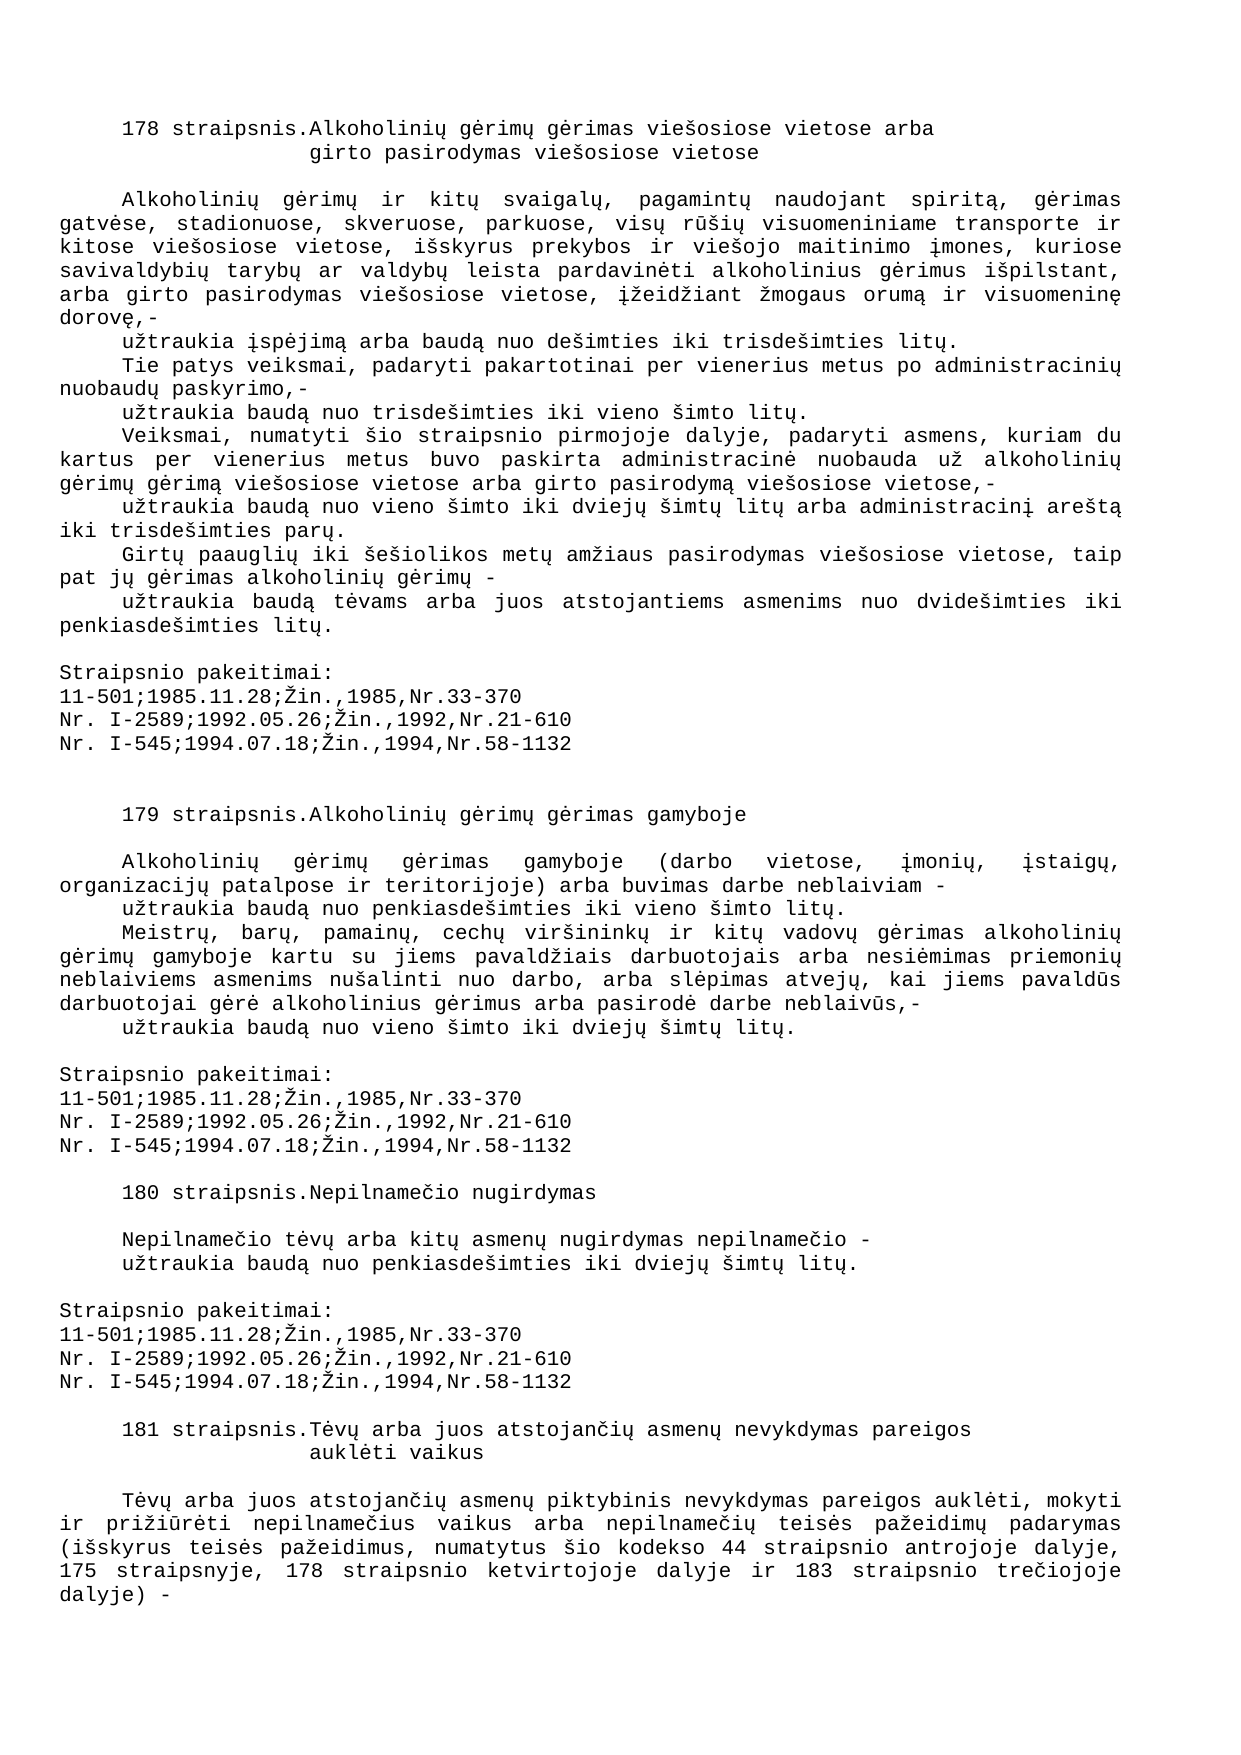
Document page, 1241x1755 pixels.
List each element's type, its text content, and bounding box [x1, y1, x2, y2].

text Tėvų arba juos atstojančių asmenų piktybinis nevykdymas pareigos auklėti, mokyti ir prižiūrėti nepilnamečius vaikus arba nepilnamečių teisės pažeidimų padarymas (išskyrus teisės pažeidimus, numatytus šio kodekso 44 straipsnio antrojoje dalyje, 175 straipsnyje, 178 straipsnio ketvirtojoje dalyje ir 183 straipsnio trečiojoje dalyje) - [59, 1489, 1122, 1608]
text užtraukia baudą nuo vieno šimto iki dviejų šimtų litų. [59, 1017, 1122, 1040]
text 181 straipsnis.Tėvų arba juos atstojančių asmenų nevykdymas pareigos [59, 1419, 1122, 1442]
text Nepilnamečio tėvų arba kitų asmenų nugirdymas nepilnamečio - [59, 1229, 1122, 1253]
text 178 straipsnis.Alkoholinių gėrimų gėrimas viešosiose vietose arba [59, 118, 1122, 142]
text 11-501;1985.11.28;Žin.,1985,Nr.33-370 [59, 1088, 1122, 1111]
text užtraukia įspėjimą arba baudą nuo dešimties iki trisdešimties litų. [59, 331, 1122, 354]
text 11-501;1985.11.28;Žin.,1985,Nr.33-370 [59, 1324, 1122, 1348]
text Nr. I-545;1994.07.18;Žin.,1994,Nr.58-1132 [59, 733, 1122, 757]
text girto pasirodymas viešosiose vietose [59, 142, 1122, 165]
text Alkoholinių gėrimų ir kitų svaigalų, pagamintų naudojant spiritą, gėrimas gatvėse, stadionuose, skveruose, parkuose, visų rūšių visuomeniniame transporte ir kitose viešosiose vietose, išskyrus prekybos ir viešojo maitinimo įmones, kuriose savivaldybių tarybų ar valdybų leista pardavinėti alkoholinius gėrimus išpilstant, arba girto pasirodymas viešosiose vietose, įžeidžiant žmogaus orumą ir visuomeninę dorovę,- [59, 189, 1122, 331]
text Nr. I-2589;1992.05.26;Žin.,1992,Nr.21-610 [59, 709, 1122, 733]
text Nr. I-2589;1992.05.26;Žin.,1992,Nr.21-610 [59, 1348, 1122, 1371]
text užtraukia baudą nuo penkiasdešimties iki dviejų šimtų litų. [59, 1253, 1122, 1277]
text Alkoholinių gėrimų gėrimas gamyboje (darbo vietose, įmonių, įstaigų, organizacijų patalpose ir teritorijoje) arba buvimas darbe neblaiviam - [59, 851, 1122, 898]
text 179 straipsnis.Alkoholinių gėrimų gėrimas gamyboje [59, 804, 1122, 827]
text užtraukia baudą nuo vieno šimto iki dviejų šimtų litų arba administracinį areštą iki trisdešimties parų. [59, 496, 1122, 544]
text Nr. I-545;1994.07.18;Žin.,1994,Nr.58-1132 [59, 1135, 1122, 1158]
text 180 straipsnis.Nepilnamečio nugirdymas [59, 1182, 1122, 1206]
text Nr. I-2589;1992.05.26;Žin.,1992,Nr.21-610 [59, 1111, 1122, 1135]
text Veiksmai, numatyti šio straipsnio pirmojoje dalyje, padaryti asmens, kuriam du kartus per vienerius metus buvo paskirta administracinė nuobauda už alkoholinių gėrimų gėrimą viešosiose vietose arba girto pasirodymą viešosiose vietose,- [59, 426, 1122, 496]
text Girtų paauglių iki šešiolikos metų amžiaus pasirodymas viešosiose vietose, taip pat jų gėrimas alkoholinių gėrimų - [59, 544, 1122, 591]
text auklėti vaikus [59, 1442, 1122, 1466]
text Straipsnio pakeitimai: [59, 1300, 1122, 1324]
text Tie patys veiksmai, padaryti pakartotinai per vienerius metus po administracinių nuobaudų paskyrimo,- [59, 354, 1122, 402]
text Straipsnio pakeitimai: [59, 662, 1122, 686]
text 11-501;1985.11.28;Žin.,1985,Nr.33-370 [59, 686, 1122, 709]
text Meistrų, barų, pamainų, cechų viršininkų ir kitų vadovų gėrimas alkoholinių gėrimų gamyboje kartu su jiems pavaldžiais darbuotojais arba nesiėmimas priemonių neblaiviems asmenims nušalinti nuo darbo, arba slėpimas atvejų, kai jiems pavaldūs darbuotojai gėrė alkoholinius gėrimus arba pasirodė darbe neblaivūs,- [59, 922, 1122, 1017]
text Straipsnio pakeitimai: [59, 1064, 1122, 1088]
text užtraukia baudą tėvams arba juos atstojantiems asmenims nuo dvidešimties iki penkiasdešimties litų. [59, 591, 1122, 638]
text užtraukia baudą nuo trisdešimties iki vieno šimto litų. [59, 402, 1122, 426]
text Nr. I-545;1994.07.18;Žin.,1994,Nr.58-1132 [59, 1371, 1122, 1395]
text užtraukia baudą nuo penkiasdešimties iki vieno šimto litų. [59, 898, 1122, 922]
